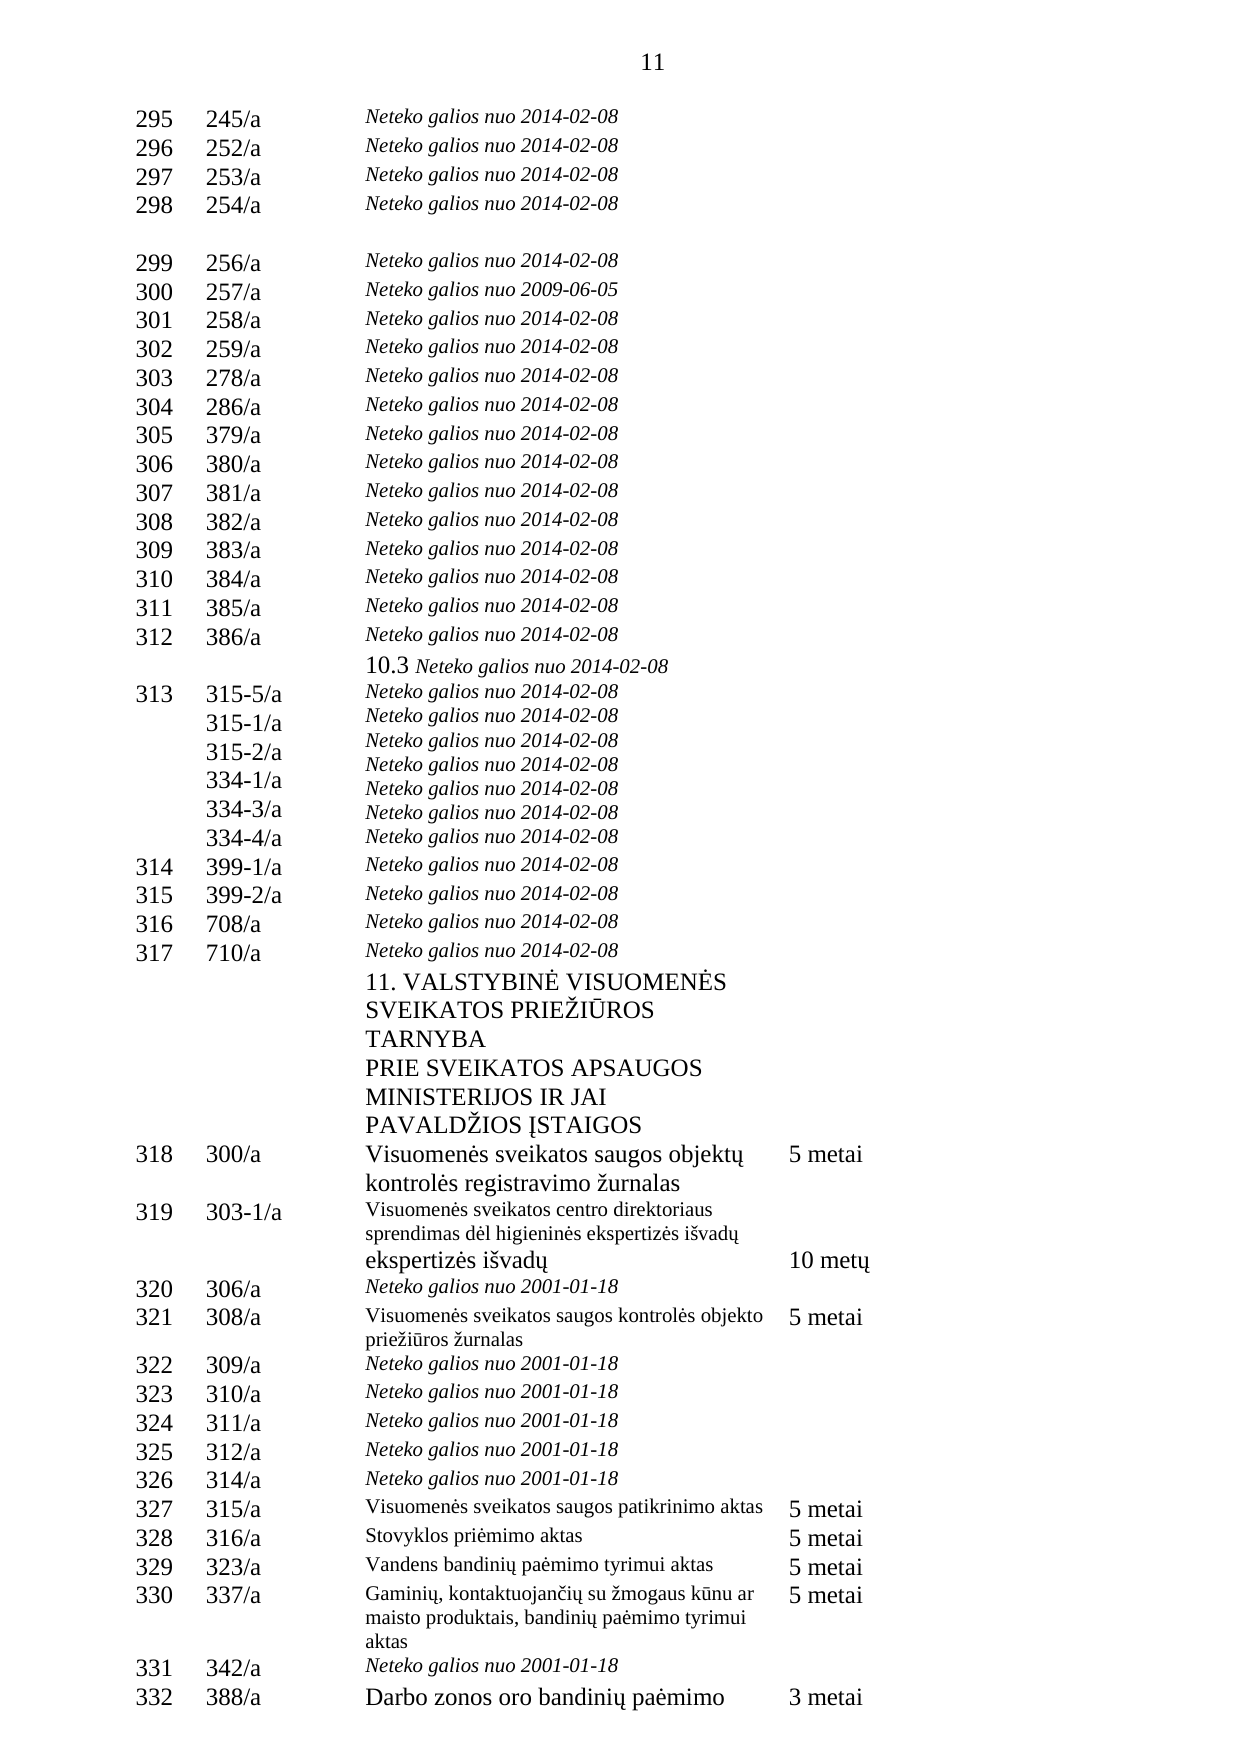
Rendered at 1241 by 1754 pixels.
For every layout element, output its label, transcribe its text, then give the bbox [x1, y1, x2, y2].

table_cell 321 [124, 1303, 194, 1351]
table_cell [1123, 1351, 1128, 1379]
table_cell [1123, 938, 1128, 967]
table_cell [1123, 651, 1128, 679]
table_cell [1123, 277, 1128, 306]
table_cell [978, 967, 1122, 1139]
table_cell Neteko galios nuo 2001-01-18 [354, 1408, 777, 1437]
table_cell [1123, 507, 1128, 536]
table_cell [777, 363, 977, 392]
table_cell Neteko galios nuo 2014-02-08 [354, 449, 777, 478]
table_cell 383/a [194, 536, 354, 564]
table_cell [1123, 363, 1128, 392]
table_cell Neteko galios nuo 2014-02-08 [354, 306, 777, 334]
table_cell 302 [124, 334, 194, 363]
table_cell 301 [124, 306, 194, 334]
table_cell 305 [124, 421, 194, 449]
table_cell [777, 1274, 977, 1302]
table_cell [194, 219, 354, 248]
table_cell [978, 1437, 1122, 1466]
table_cell 337/a [194, 1581, 354, 1653]
table_cell Neteko galios nuo 2014-02-08 [354, 593, 777, 622]
table_cell Neteko galios nuo 2014-02-08 [354, 938, 777, 967]
table_cell [1123, 679, 1128, 852]
table_cell 254/a [194, 191, 354, 219]
table_cell 257/a [194, 277, 354, 306]
table_cell [978, 909, 1122, 938]
table_cell Neteko galios nuo 2001-01-18 [354, 1379, 777, 1408]
table_cell 259/a [194, 334, 354, 363]
table_cell 296 [124, 133, 194, 162]
table_cell [1123, 478, 1128, 507]
table_cell [1123, 1581, 1128, 1653]
table_cell 286/a [194, 392, 354, 421]
table_cell [777, 421, 977, 449]
table_cell [978, 536, 1122, 564]
table_cell [1123, 133, 1128, 162]
table_cell [978, 593, 1122, 622]
table_cell [1123, 622, 1128, 651]
table_cell [978, 881, 1122, 909]
table_cell [1123, 1682, 1128, 1710]
table_cell [194, 651, 354, 679]
table_cell [1123, 564, 1128, 593]
table_cell [777, 162, 977, 191]
table_cell [1123, 881, 1128, 909]
table_cell [1123, 967, 1128, 1139]
table_cell 331 [124, 1653, 194, 1682]
table_cell [978, 1466, 1122, 1494]
table_cell Stovyklos priėmimo aktas [354, 1523, 777, 1552]
table_cell 307 [124, 478, 194, 507]
table_cell 256/a [194, 248, 354, 277]
table_cell 320 [124, 1274, 194, 1302]
table_cell 318 [124, 1139, 194, 1197]
table_cell 710/a [194, 938, 354, 967]
table_cell 399-1/a [194, 852, 354, 881]
table_cell [978, 1552, 1122, 1581]
table_cell [1123, 909, 1128, 938]
table_cell [978, 392, 1122, 421]
table_cell [978, 449, 1122, 478]
table_cell 314 [124, 852, 194, 881]
table_cell Neteko galios nuo 2014-02-08 [354, 622, 777, 651]
table_cell 312/a [194, 1437, 354, 1466]
table_cell [194, 1245, 354, 1274]
table_cell 317 [124, 938, 194, 967]
table_cell 313 [124, 679, 194, 852]
table_cell 252/a [194, 133, 354, 162]
table_cell [978, 363, 1122, 392]
table_cell [777, 909, 977, 938]
table_cell [777, 478, 977, 507]
table_cell 381/a [194, 478, 354, 507]
table_cell 303-1/a [194, 1197, 354, 1245]
table_cell [1123, 1274, 1128, 1302]
table_cell 5 metai [777, 1494, 977, 1523]
table_cell [1123, 1523, 1128, 1552]
table_cell [777, 622, 977, 651]
table_cell [978, 1351, 1122, 1379]
table_cell [777, 564, 977, 593]
table_cell [978, 1494, 1122, 1523]
table_cell [777, 507, 977, 536]
table_cell [777, 938, 977, 967]
table_cell [978, 191, 1122, 219]
table_cell 245/a [194, 104, 354, 133]
table_cell Visuomenės sveikatos saugos patikrinimo aktas [354, 1494, 777, 1523]
table_cell [978, 421, 1122, 449]
table_cell [1123, 1552, 1128, 1581]
table_cell [777, 1379, 977, 1408]
table_cell 3 metai [777, 1682, 977, 1710]
table_cell 310/a [194, 1379, 354, 1408]
table_cell Neteko galios nuo 2014-02-08 [354, 392, 777, 421]
table_cell [1123, 1139, 1128, 1197]
table_cell 5 metai [777, 1523, 977, 1552]
table_cell [978, 1523, 1122, 1552]
table_cell [1123, 421, 1128, 449]
table_cell [354, 219, 777, 248]
table_cell 385/a [194, 593, 354, 622]
table_cell [1123, 104, 1128, 133]
table_cell [124, 651, 194, 679]
table_cell Neteko galios nuo 2014-02-08 [354, 133, 777, 162]
table_cell 306/a [194, 1274, 354, 1302]
table_cell [777, 334, 977, 363]
table_cell [1123, 191, 1128, 219]
table_cell Neteko galios nuo 2014-02-08 [354, 507, 777, 536]
table_cell Darbo zonos oro bandinių paėmimo [354, 1682, 777, 1710]
table_cell 342/a [194, 1653, 354, 1682]
table_cell [978, 507, 1122, 536]
table_cell 5 metai [777, 1303, 977, 1351]
table_cell 304 [124, 392, 194, 421]
table_cell 319 [124, 1197, 194, 1245]
table_cell 5 metai [777, 1139, 977, 1197]
table_cell [1123, 248, 1128, 277]
table_cell 323 [124, 1379, 194, 1408]
table_cell [978, 1245, 1122, 1274]
table_cell [777, 1351, 977, 1379]
table_cell 312 [124, 622, 194, 651]
table_cell [1123, 593, 1128, 622]
table_cell 314/a [194, 1466, 354, 1494]
table_cell [1123, 1408, 1128, 1437]
table_cell 325 [124, 1437, 194, 1466]
table_cell [777, 392, 977, 421]
table_cell Neteko galios nuo 2014-02-08 [354, 852, 777, 881]
table_cell [777, 593, 977, 622]
table_cell Visuomenės sveikatos centro direktoriaus sprendimas dėl higieninės ekspertizės išvadų [354, 1197, 777, 1245]
table_cell [124, 1245, 194, 1274]
table_cell 298 [124, 191, 194, 219]
table_cell [1123, 1245, 1128, 1274]
table_cell Visuomenės sveikatos saugos kontrolės objekto priežiūros žurnalas [354, 1303, 777, 1351]
table_cell [978, 1581, 1122, 1653]
table_cell [777, 852, 977, 881]
table_cell [777, 967, 977, 1139]
table_cell Neteko galios nuo 2014-02-08 [354, 334, 777, 363]
table_cell 379/a [194, 421, 354, 449]
table_cell 310 [124, 564, 194, 593]
table_cell [978, 1653, 1122, 1682]
table_cell [1123, 162, 1128, 191]
table_cell [124, 219, 194, 248]
table_cell Neteko galios nuo 2014-02-08 [354, 536, 777, 564]
table_cell [978, 1379, 1122, 1408]
table_cell 297 [124, 162, 194, 191]
table_cell [978, 564, 1122, 593]
table_cell [978, 622, 1122, 651]
table_cell 323/a [194, 1552, 354, 1581]
table_cell [777, 277, 977, 306]
table_cell [777, 133, 977, 162]
table_cell Gaminių, kontaktuojančių su žmogaus kūnu ar maisto produktais, bandinių paėmimo tyrimui aktas [354, 1581, 777, 1653]
table_cell [1123, 1303, 1128, 1351]
table_cell 299 [124, 248, 194, 277]
table_cell Neteko galios nuo 2014-02-08 [354, 564, 777, 593]
table_cell 5 metai [777, 1581, 977, 1653]
table_cell 309 [124, 536, 194, 564]
table_cell 308/a [194, 1303, 354, 1351]
table_cell Neteko galios nuo 2014-02-08 [354, 478, 777, 507]
table_cell [1123, 449, 1128, 478]
table_cell [777, 306, 977, 334]
table_cell [978, 852, 1122, 881]
table_cell [777, 248, 977, 277]
table_cell 329 [124, 1552, 194, 1581]
table_cell Neteko galios nuo 2001-01-18 [354, 1466, 777, 1494]
table_cell Neteko galios nuo 2014-02-08 [354, 248, 777, 277]
table_cell Neteko galios nuo 2014-02-08 [354, 421, 777, 449]
table_cell [777, 219, 977, 248]
table_cell 382/a [194, 507, 354, 536]
table_cell [978, 104, 1122, 133]
table_cell 315 [124, 881, 194, 909]
table_cell [1123, 334, 1128, 363]
table_cell 253/a [194, 162, 354, 191]
table_cell [777, 104, 977, 133]
table_cell [777, 191, 977, 219]
table_cell [978, 478, 1122, 507]
table_cell [777, 1437, 977, 1466]
table_cell Neteko galios nuo 2014-02-08 Neteko galios nuo 2014-02-08 Neteko galios nuo 2014-02-08 Neteko galios nuo 2014-02-08 Neteko galios nuo 2014-02-08 Neteko galios nuo 2014-02-08 Neteko galios nuo 2014-02-08 [354, 679, 777, 852]
table_cell [1123, 852, 1128, 881]
table_cell [777, 449, 977, 478]
table_cell [978, 1408, 1122, 1437]
table_cell [978, 1303, 1122, 1351]
table_cell 306 [124, 449, 194, 478]
table_cell [978, 133, 1122, 162]
table_cell 315-5/a 315-1/a 315-2/a 334-1/a 334-3/a 334-4/a [194, 679, 354, 852]
table_cell [777, 881, 977, 909]
table_cell 11. VALSTYBINĖ VISUOMENĖS SVEIKATOS PRIEŽIŪROS TARNYBA PRIE SVEIKATOS APSAUGOS MINISTERIJOS IR JAI PAVALDŽIOS ĮSTAIGOS [354, 967, 777, 1139]
table_cell [978, 306, 1122, 334]
table_cell [978, 248, 1122, 277]
table_cell Neteko galios nuo 2009-06-05 [354, 277, 777, 306]
table_cell [777, 651, 977, 679]
table_cell 324 [124, 1408, 194, 1437]
table_cell [777, 679, 977, 852]
table_cell Visuomenės sveikatos saugos objektų kontrolės registravimo žurnalas [354, 1139, 777, 1197]
table_cell [1123, 1466, 1128, 1494]
table_cell [194, 967, 354, 1139]
table_cell [978, 1274, 1122, 1302]
table_cell 316/a [194, 1523, 354, 1552]
table_cell [1123, 392, 1128, 421]
table_cell [777, 1653, 977, 1682]
table_cell 10.3 Neteko galios nuo 2014-02-08 [354, 651, 777, 679]
table_cell [1123, 219, 1128, 248]
table_cell 384/a [194, 564, 354, 593]
table_cell [1123, 306, 1128, 334]
table_cell [978, 277, 1122, 306]
table_cell 327 [124, 1494, 194, 1523]
table_cell 311/a [194, 1408, 354, 1437]
table_cell Neteko galios nuo 2014-02-08 [354, 909, 777, 938]
table_cell 295 [124, 104, 194, 133]
table_cell Vandens bandinių paėmimo tyrimui aktas [354, 1552, 777, 1581]
table_cell ekspertizės išvadų [354, 1245, 777, 1274]
table_cell 311 [124, 593, 194, 622]
table_cell 399-2/a [194, 881, 354, 909]
table_cell 386/a [194, 622, 354, 651]
table_cell 326 [124, 1466, 194, 1494]
table_cell 303 [124, 363, 194, 392]
table_cell [978, 219, 1122, 248]
table_cell [978, 162, 1122, 191]
table_cell [1123, 536, 1128, 564]
table_cell [978, 1197, 1122, 1245]
table_cell [777, 1408, 977, 1437]
table_cell [1123, 1653, 1128, 1682]
table_cell [978, 679, 1122, 852]
table_cell [1123, 1437, 1128, 1466]
table_cell Neteko galios nuo 2001-01-18 [354, 1351, 777, 1379]
table_cell [777, 536, 977, 564]
table_cell 388/a [194, 1682, 354, 1710]
table_cell 278/a [194, 363, 354, 392]
table_cell Neteko galios nuo 2001-01-18 [354, 1437, 777, 1466]
table_cell [1123, 1197, 1128, 1245]
table_cell 380/a [194, 449, 354, 478]
table_cell [124, 967, 194, 1139]
table_cell Neteko galios nuo 2014-02-08 [354, 363, 777, 392]
table_cell Neteko galios nuo 2014-02-08 [354, 881, 777, 909]
table_cell [1123, 1494, 1128, 1523]
table_cell Neteko galios nuo 2001-01-18 [354, 1653, 777, 1682]
table_cell [978, 1139, 1122, 1197]
table_cell [978, 1682, 1122, 1710]
table_cell 10 metų [777, 1245, 977, 1274]
table_cell 300/a [194, 1139, 354, 1197]
table_cell [777, 1466, 977, 1494]
table_cell 708/a [194, 909, 354, 938]
table_cell Neteko galios nuo 2014-02-08 [354, 104, 777, 133]
table_cell 332 [124, 1682, 194, 1710]
table_cell 300 [124, 277, 194, 306]
table_cell Neteko galios nuo 2001-01-18 [354, 1274, 777, 1302]
table_cell 316 [124, 909, 194, 938]
table_cell 315/a [194, 1494, 354, 1523]
table_cell 309/a [194, 1351, 354, 1379]
table_cell 308 [124, 507, 194, 536]
table_cell 330 [124, 1581, 194, 1653]
table_cell [978, 334, 1122, 363]
table_cell 328 [124, 1523, 194, 1552]
table_cell 322 [124, 1351, 194, 1379]
table_cell Neteko galios nuo 2014-02-08 [354, 191, 777, 219]
table_cell Neteko galios nuo 2014-02-08 [354, 162, 777, 191]
table_cell [978, 651, 1122, 679]
table_cell 258/a [194, 306, 354, 334]
table_cell [1123, 1379, 1128, 1408]
table_cell 5 metai [777, 1552, 977, 1581]
table_cell [777, 1197, 977, 1245]
table_cell [978, 938, 1122, 967]
